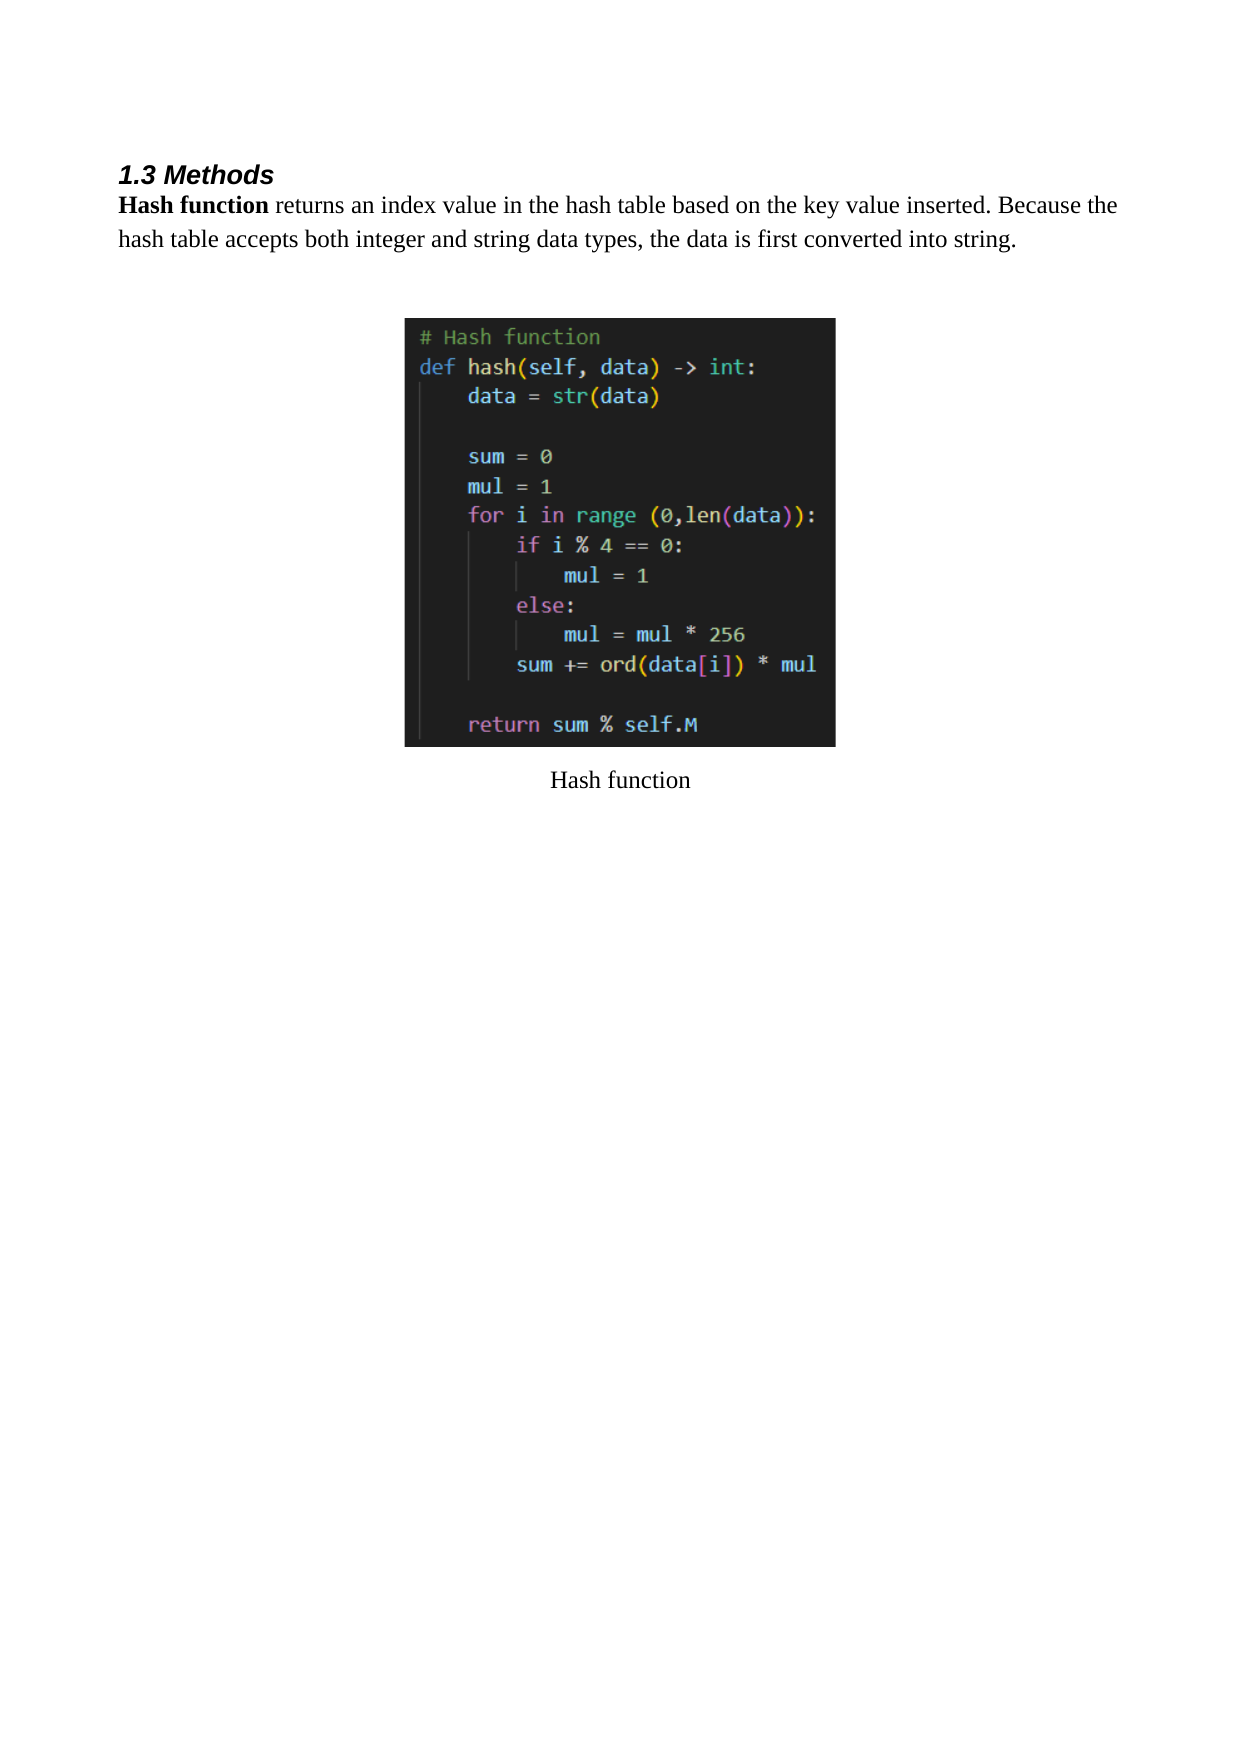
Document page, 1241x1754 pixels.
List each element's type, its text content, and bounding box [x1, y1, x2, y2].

text Hash function returns an index value in the hash table based on the key value inserted. Because the hash table accepts both integer and string data types, the data is first converted into string. [118, 191, 1122, 252]
subtitle 1.3 Methods [118, 159, 1122, 191]
text Hash function [118, 765, 1122, 794]
